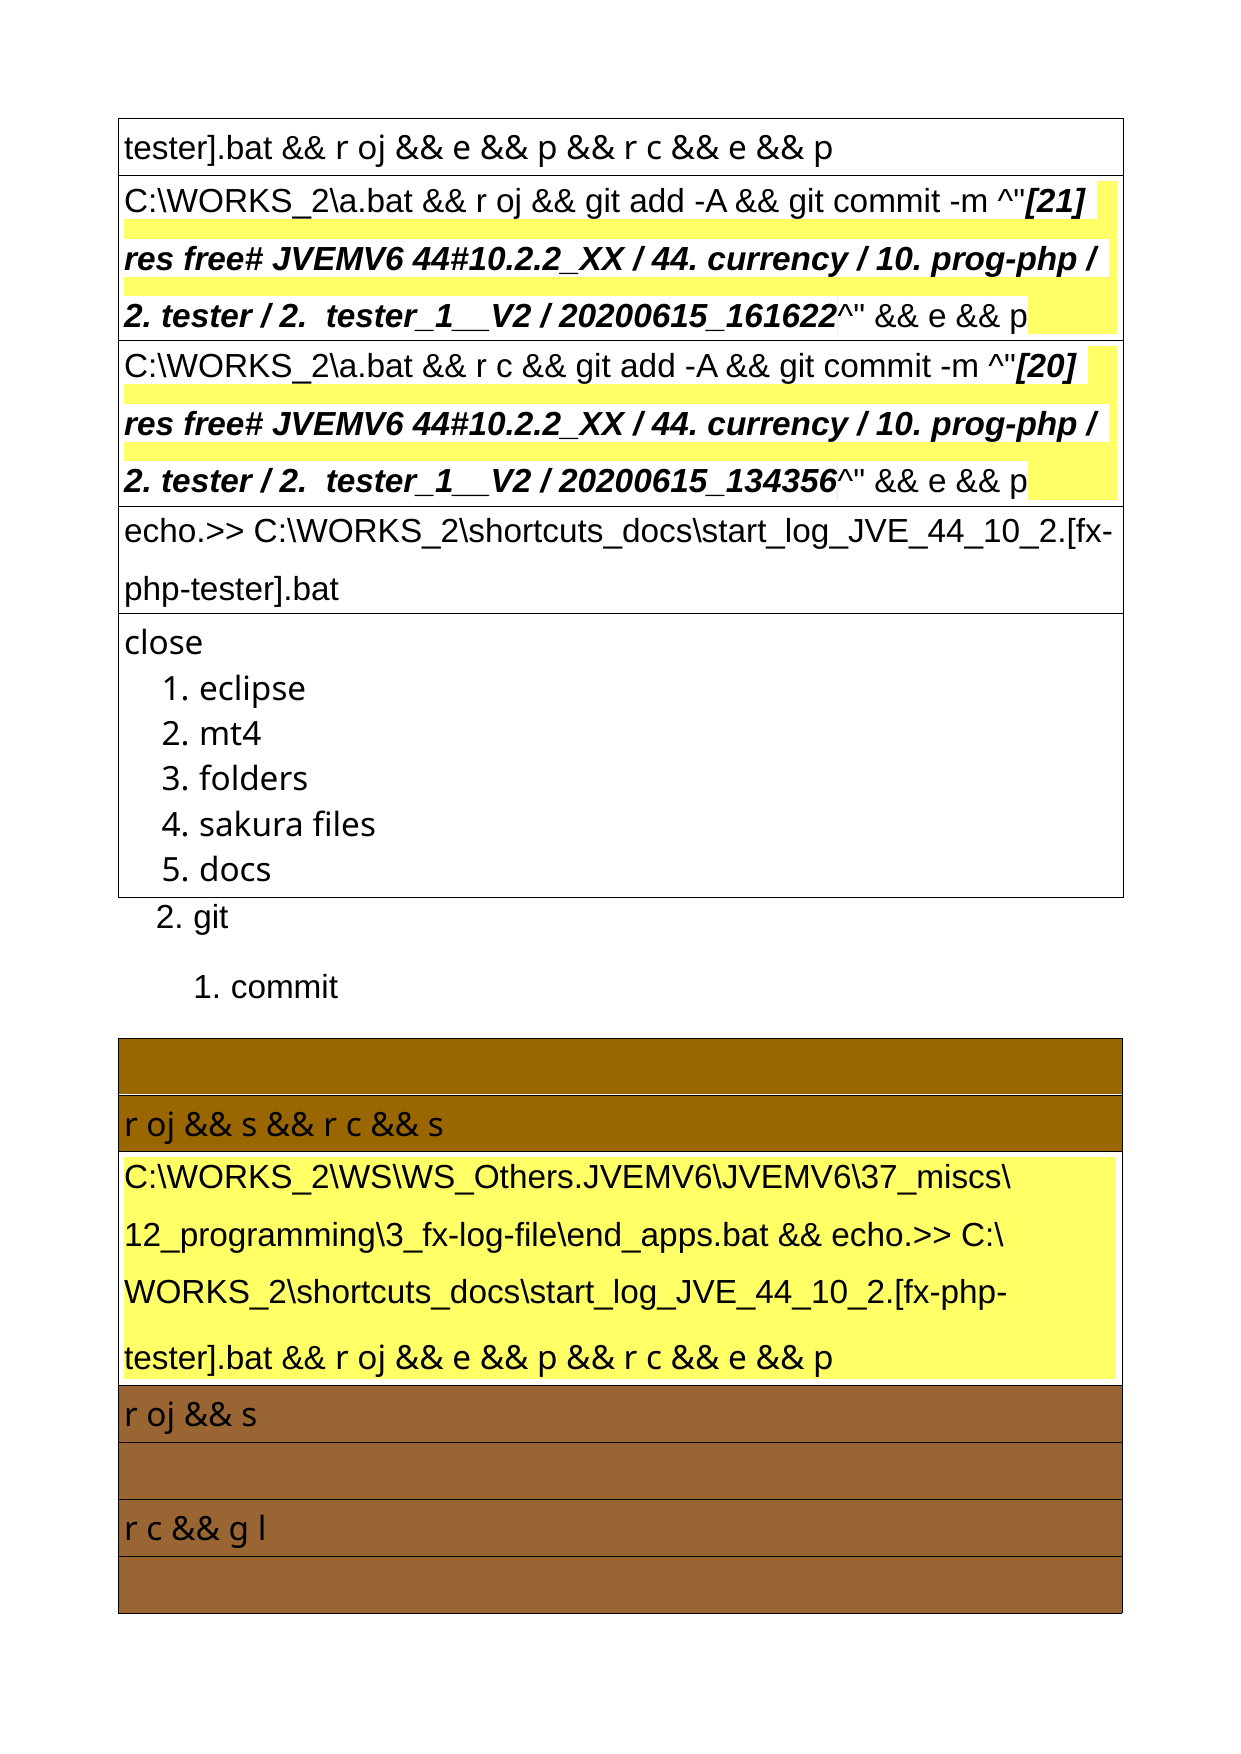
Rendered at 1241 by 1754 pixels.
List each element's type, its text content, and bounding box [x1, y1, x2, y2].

table_cell [825, 472, 836, 483]
table_cell [1014, 311, 1023, 325]
table_cell tester].bat && r oj && e && p && r c && e && p [119, 119, 1123, 175]
table_cell [938, 255, 945, 267]
table_cell close eclipse mt4 folders sakura files docs [119, 614, 1123, 897]
table_cell [839, 297, 1027, 334]
table_cell [124, 462, 836, 500]
table_cell [991, 420, 999, 432]
table_cell C:\WORKS_2\a.bat && r c && git add -A && git commit -m ^"[20] res free# JVEMV6 44#10.2.2_XX / 44. currency / 10. prog-php / 2. tester / 2. tester_1__V2 / 20200615_134356^" && e && p [119, 341, 1123, 506]
table_cell [119, 1443, 1122, 1499]
table_cell [579, 361, 588, 375]
table_cell C:\WORKS_2\a.bat && r oj && git add -A && git commit -m ^"[21] res free# JVEMV6 44#10.2.2_XX / 44. currency / 10. prog-php / 2. tester / 2. tester_1__V2 / 20200615_161622^" && e && p [119, 176, 1123, 340]
table_cell [124, 181, 1096, 218]
list git [156, 898, 1122, 936]
table_cell [119, 1557, 1122, 1613]
table_header [119, 1039, 1122, 1094]
table_cell [1023, 420, 1030, 432]
table_cell [1023, 255, 1030, 267]
table_cell [991, 255, 999, 267]
table_cell [124, 405, 1108, 441]
table_cell [124, 346, 1087, 383]
table_cell [839, 462, 1027, 500]
table_cell [824, 481, 831, 489]
table_cell [783, 361, 792, 375]
table_cell r c && g l [119, 1500, 1122, 1556]
table_cell [792, 196, 801, 210]
table_cell C:\WORKS_2\WS\WS_Others.JVEMV6\JVEMV6\37_miscs\12_programming\3_fx-log-file\end_apps.bat && echo.>> C:\WORKS_2\shortcuts_docs\start_log_JVE_44_10_2.[fx-php-tester].bat && r oj && e && p && r c && e && p [119, 1152, 1122, 1385]
table_cell [124, 297, 836, 334]
table_cell r oj && s [119, 1386, 1122, 1442]
table_cell [1064, 255, 1071, 267]
table_cell [124, 240, 1108, 276]
table_cell echo.>> C:\WORKS_2\shortcuts_docs\start_log_JVE_44_10_2.[fx-php-tester].bat [119, 507, 1123, 613]
table_cell [938, 420, 945, 432]
list commit [193, 967, 1122, 1006]
table_cell r oj && s && r c && s [119, 1096, 1122, 1151]
table_cell [1064, 420, 1071, 432]
table_cell [589, 196, 598, 210]
